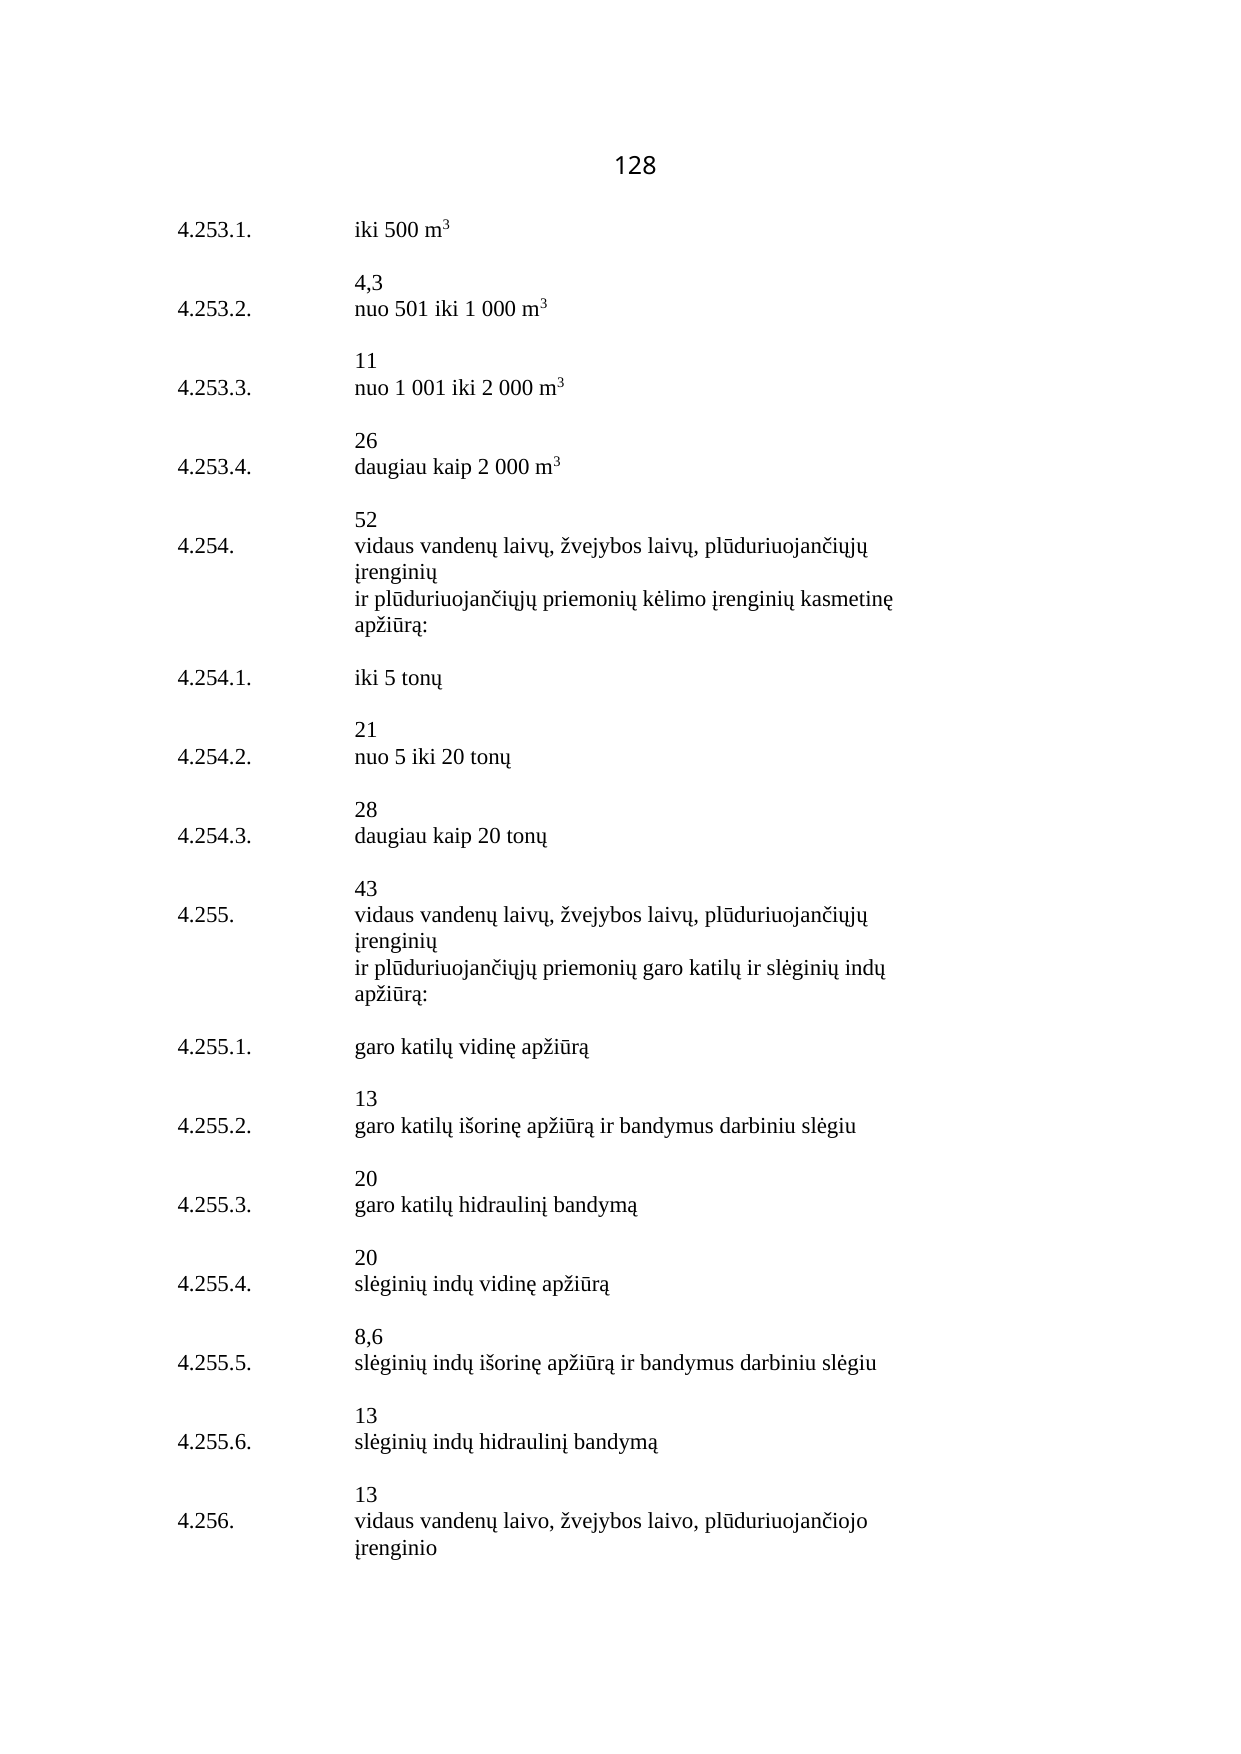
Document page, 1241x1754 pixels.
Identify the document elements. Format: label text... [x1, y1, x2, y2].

text 4.253.2. nuo 501 iki 1 000 m3 11 [177, 295, 945, 374]
text 4.255.3. garo katilų hidraulinį bandymą 20 [177, 1191, 945, 1270]
text ir plūduriuojančiųjų priemonių kėlimo įrenginių kasmetinę apžiūrą: [354, 585, 945, 664]
text 4.254.1. iki 5 tonų 21 [177, 664, 945, 743]
text 4.255.2. garo katilų išorinę apžiūrą ir bandymus darbiniu slėgiu 20 [177, 1112, 945, 1191]
text 4.254.3. daugiau kaip 20 tonų 43 [177, 822, 945, 901]
text 4.256. vidaus vandenų laivo, žvejybos laivo, plūduriuojančiojo įrenginio [177, 1507, 945, 1560]
text ir plūduriuojančiųjų priemonių garo katilų ir slėginių indų apžiūrą: [354, 954, 945, 1033]
text 4.253.1. iki 500 m3 4,3 [177, 216, 945, 295]
text 4.255.4. slėginių indų vidinę apžiūrą 8,6 [177, 1270, 945, 1349]
text 4.253.4. daugiau kaip 2 000 m3 52 [177, 453, 945, 532]
text 4.254.2. nuo 5 iki 20 tonų 28 [177, 743, 945, 822]
text 4.255.1. garo katilų vidinę apžiūrą 13 [177, 1033, 945, 1112]
text 4.255.6. slėginių indų hidraulinį bandymą 13 [177, 1428, 945, 1507]
text 4.255. vidaus vandenų laivų, žvejybos laivų, plūduriuojančiųjų įrenginių [177, 901, 945, 954]
text 4.254. vidaus vandenų laivų, žvejybos laivų, plūduriuojančiųjų įrenginių [177, 532, 945, 585]
text 4.253.3. nuo 1 001 iki 2 000 m3 26 [177, 374, 945, 453]
text 4.255.5. slėginių indų išorinę apžiūrą ir bandymus darbiniu slėgiu 13 [177, 1349, 945, 1428]
